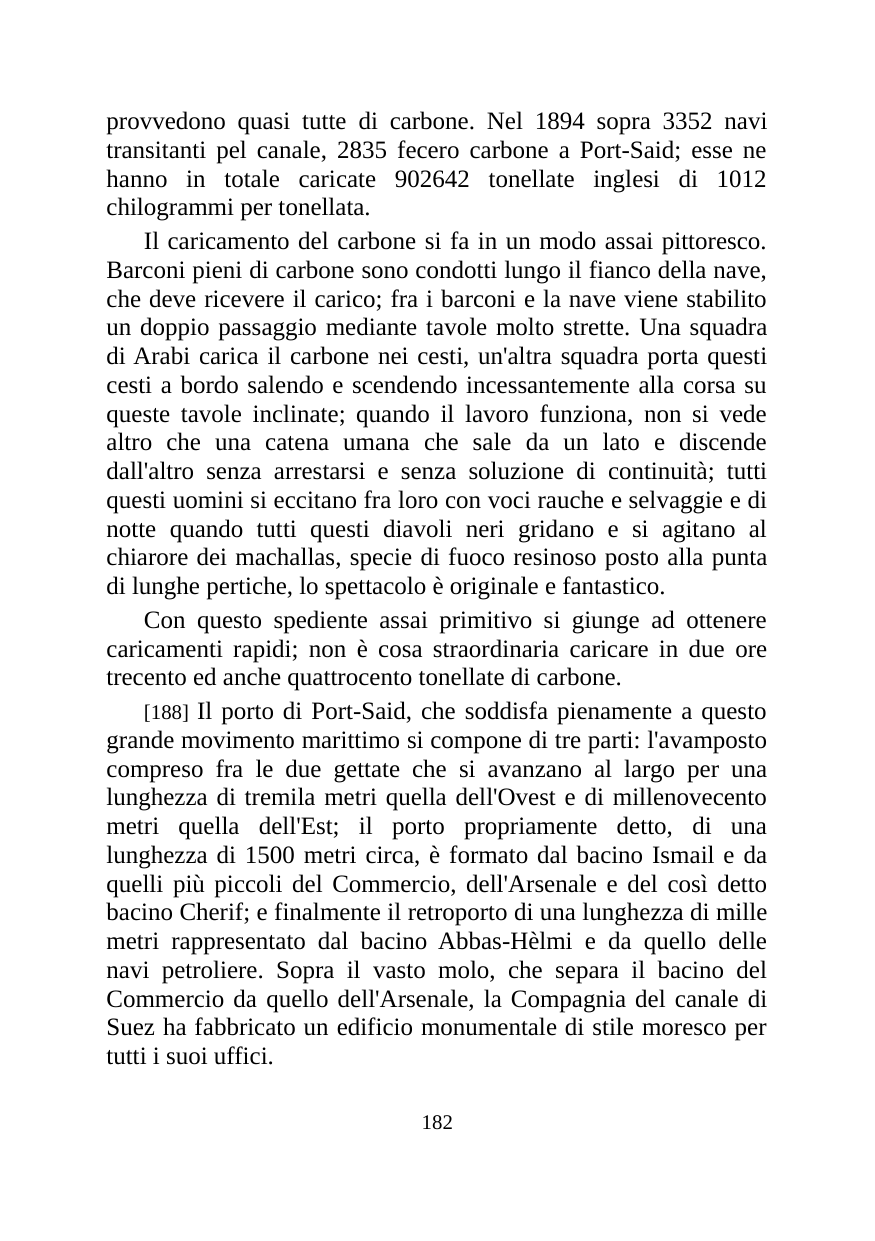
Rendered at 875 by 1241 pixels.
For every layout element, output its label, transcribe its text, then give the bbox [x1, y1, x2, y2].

text provvedono quasi tutte di carbone. Nel 1894 sopra 3352 navi transitanti pel canale, 2835 fecero carbone a Port-Said; esse ne hanno in totale caricate 902642 tonellate inglesi di 1012 chilogrammi per tonellata. [106, 106, 768, 221]
text Con questo spediente assai primitivo si giunge ad ottenere caricamenti rapidi; non è cosa straordinaria caricare in due ore trecento ed anche quattrocento tonellate di carbone. [106, 605, 768, 691]
text [188] Il porto di Port-Said, che soddisfa pienamente a questo grande movimento marittimo si compone di tre parti: l'avamposto compreso fra le due gettate che si avanzano al largo per una lunghezza di tremila metri quella dell'Ovest e di millenovecento metri quella dell'Est; il porto propriamente detto, di una lunghezza di 1500 metri circa, è formato dal bacino Ismail e da quelli più piccoli del Commercio, dell'Arsenale e del così detto bacino Cherif; e finalmente il retroporto di una lunghezza di mille metri rappresentato dal bacino Abbas-Hèlmi e da quello delle navi petroliere. Sopra il vasto molo, che separa il bacino del Commercio da quello dell'Arsenale, la Compagnia del canale di Suez ha fabbricato un edificio monumentale di stile moresco per tutti i suoi uffici. [106, 696, 768, 1070]
text Il caricamento del carbone si fa in un modo assai pittoresco. Barconi pieni di carbone sono condotti lungo il fianco della nave, che deve ricevere il carico; fra i barconi e la nave viene stabilito un doppio passaggio mediante tavole molto strette. Una squadra di Arabi carica il carbone nei cesti, un'altra squadra porta questi cesti a bordo salendo e scendendo incessantemente alla corsa su queste tavole inclinate; quando il lavoro funziona, non si vede altro che una catena umana che sale da un lato e discende dall'altro senza arrestarsi e senza soluzione di continuità; tutti questi uomini si eccitano fra loro con voci rauche e selvaggie e di notte quando tutti questi diavoli neri gridano e si agitano al chiarore dei machallas, specie di fuoco resinoso posto alla punta di lunghe pertiche, lo spettacolo è originale e fantastico. [106, 226, 768, 600]
